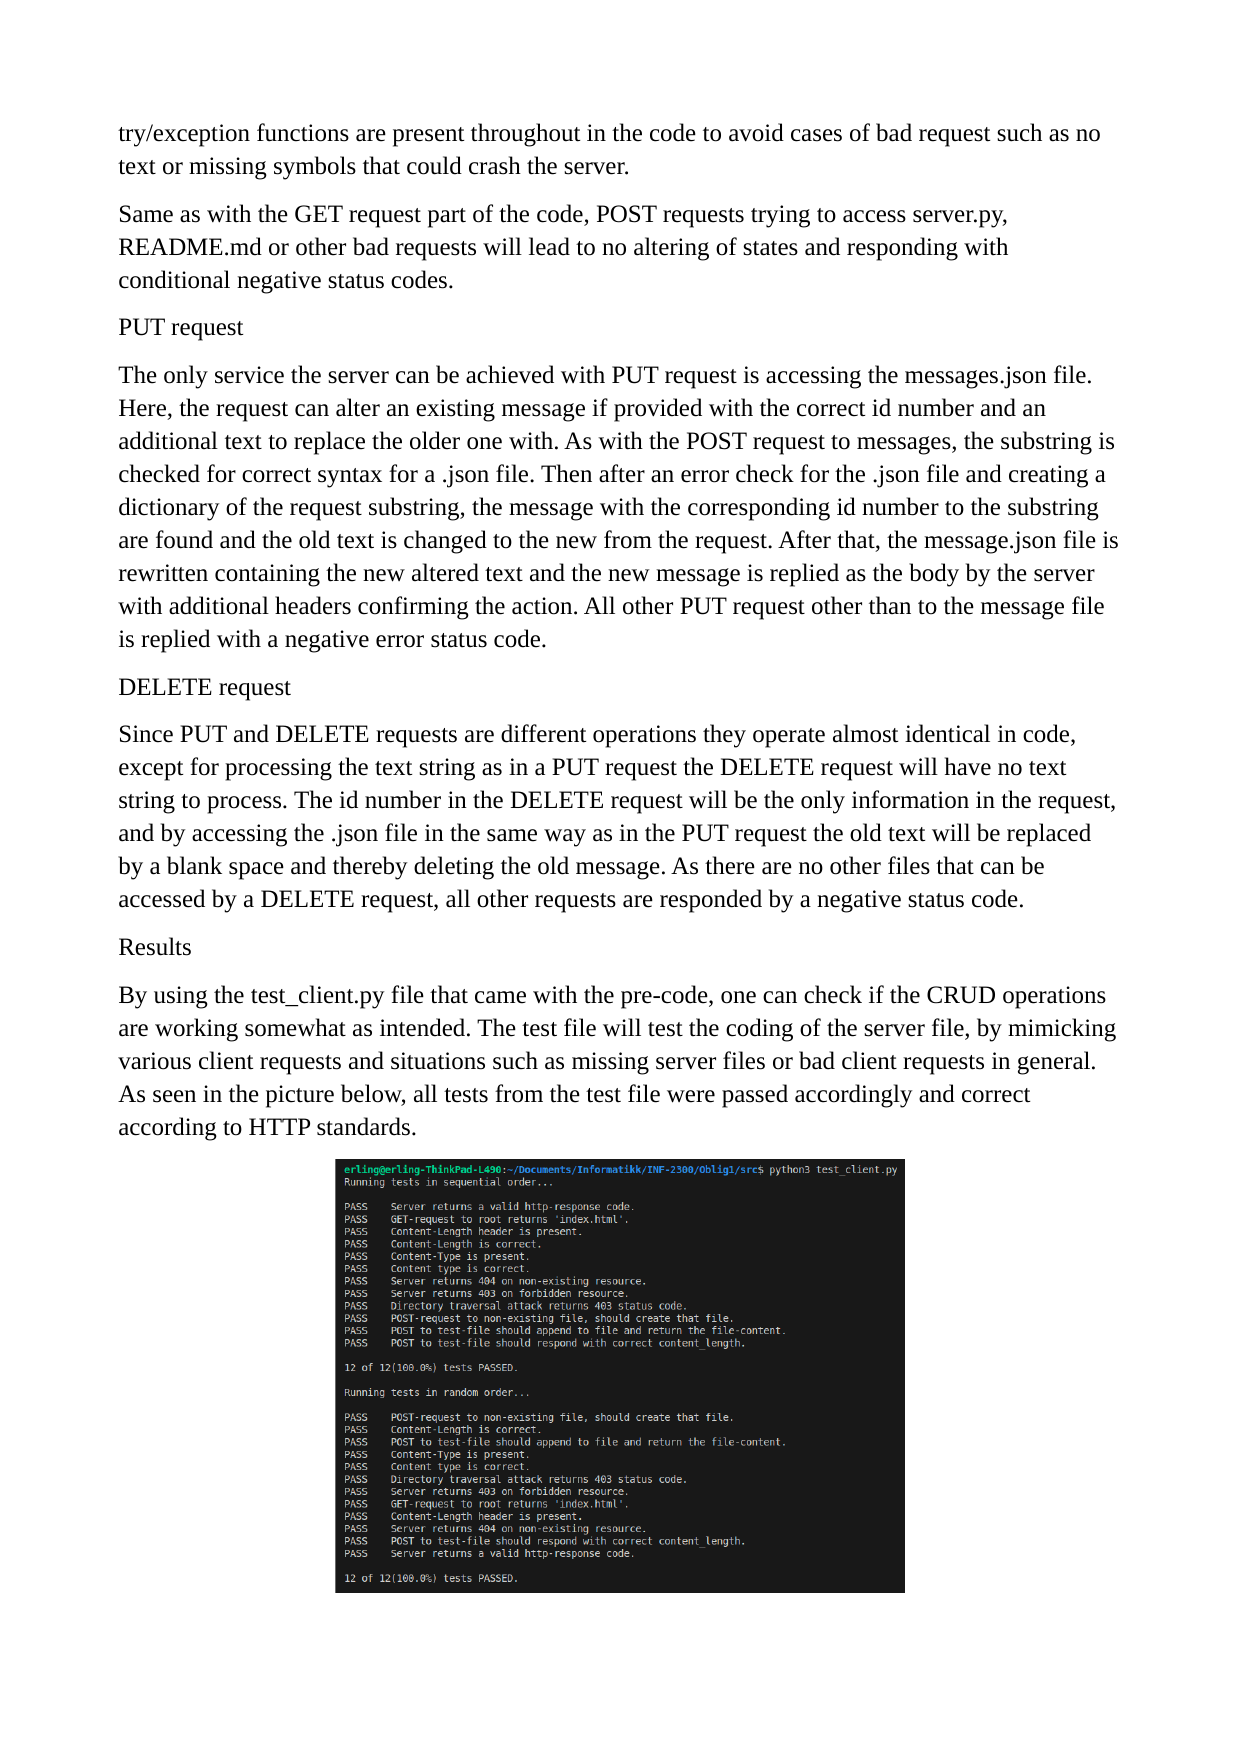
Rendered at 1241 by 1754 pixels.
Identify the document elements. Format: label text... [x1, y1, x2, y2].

text Same as with the GET request part of the code, POST requests trying to access server.py, README.md or other bad requests will lead to no altering of states and responding with conditional negative status codes. [118, 199, 1122, 293]
picture [335, 1159, 905, 1593]
text PUT request [118, 312, 1122, 341]
text The only service the server can be achieved with PUT request is accessing the messages.json file. Here, the request can alter an existing message if provided with the correct id number and an additional text to replace the older one with. As with the POST request to messages, the substring is checked for correct syntax for a .json file. Then after an error check for the .json file and creating a dictionary of the request substring, the message with the corresponding id number to the substring are found and the old text is changed to the new from the request. After that, the message.json file is rewritten containing the new altered text and the new message is replied as the body by the server with additional headers confirming the action. All other PUT request other than to the message file is replied with a negative error status code. [118, 360, 1122, 653]
text By using the test_client.py file that came with the pre-code, one can check if the CRUD operations are working somewhat as intended. The test file will test the coding of the server file, by mimicking various client requests and situations such as missing server files or bad client requests in general. As seen in the picture below, all tests from the test file were passed accordingly and correct according to HTTP standards. [118, 980, 1122, 1141]
text Results [118, 932, 1122, 961]
text Since PUT and DELETE requests are different operations they operate almost identical in code, except for processing the text string as in a PUT request the DELETE request will have no text string to process. The id number in the DELETE request will be the only information in the request, and by accessing the .json file in the same way as in the PUT request the old text will be replaced by a blank space and thereby deleting the old message. As there are no other files that can be accessed by a DELETE request, all other requests are responded by a negative status code. [118, 719, 1122, 913]
text try/exception functions are present throughout in the code to avoid cases of bad request such as no text or missing symbols that could crash the server. [118, 118, 1122, 180]
text DELETE request [118, 672, 1122, 701]
